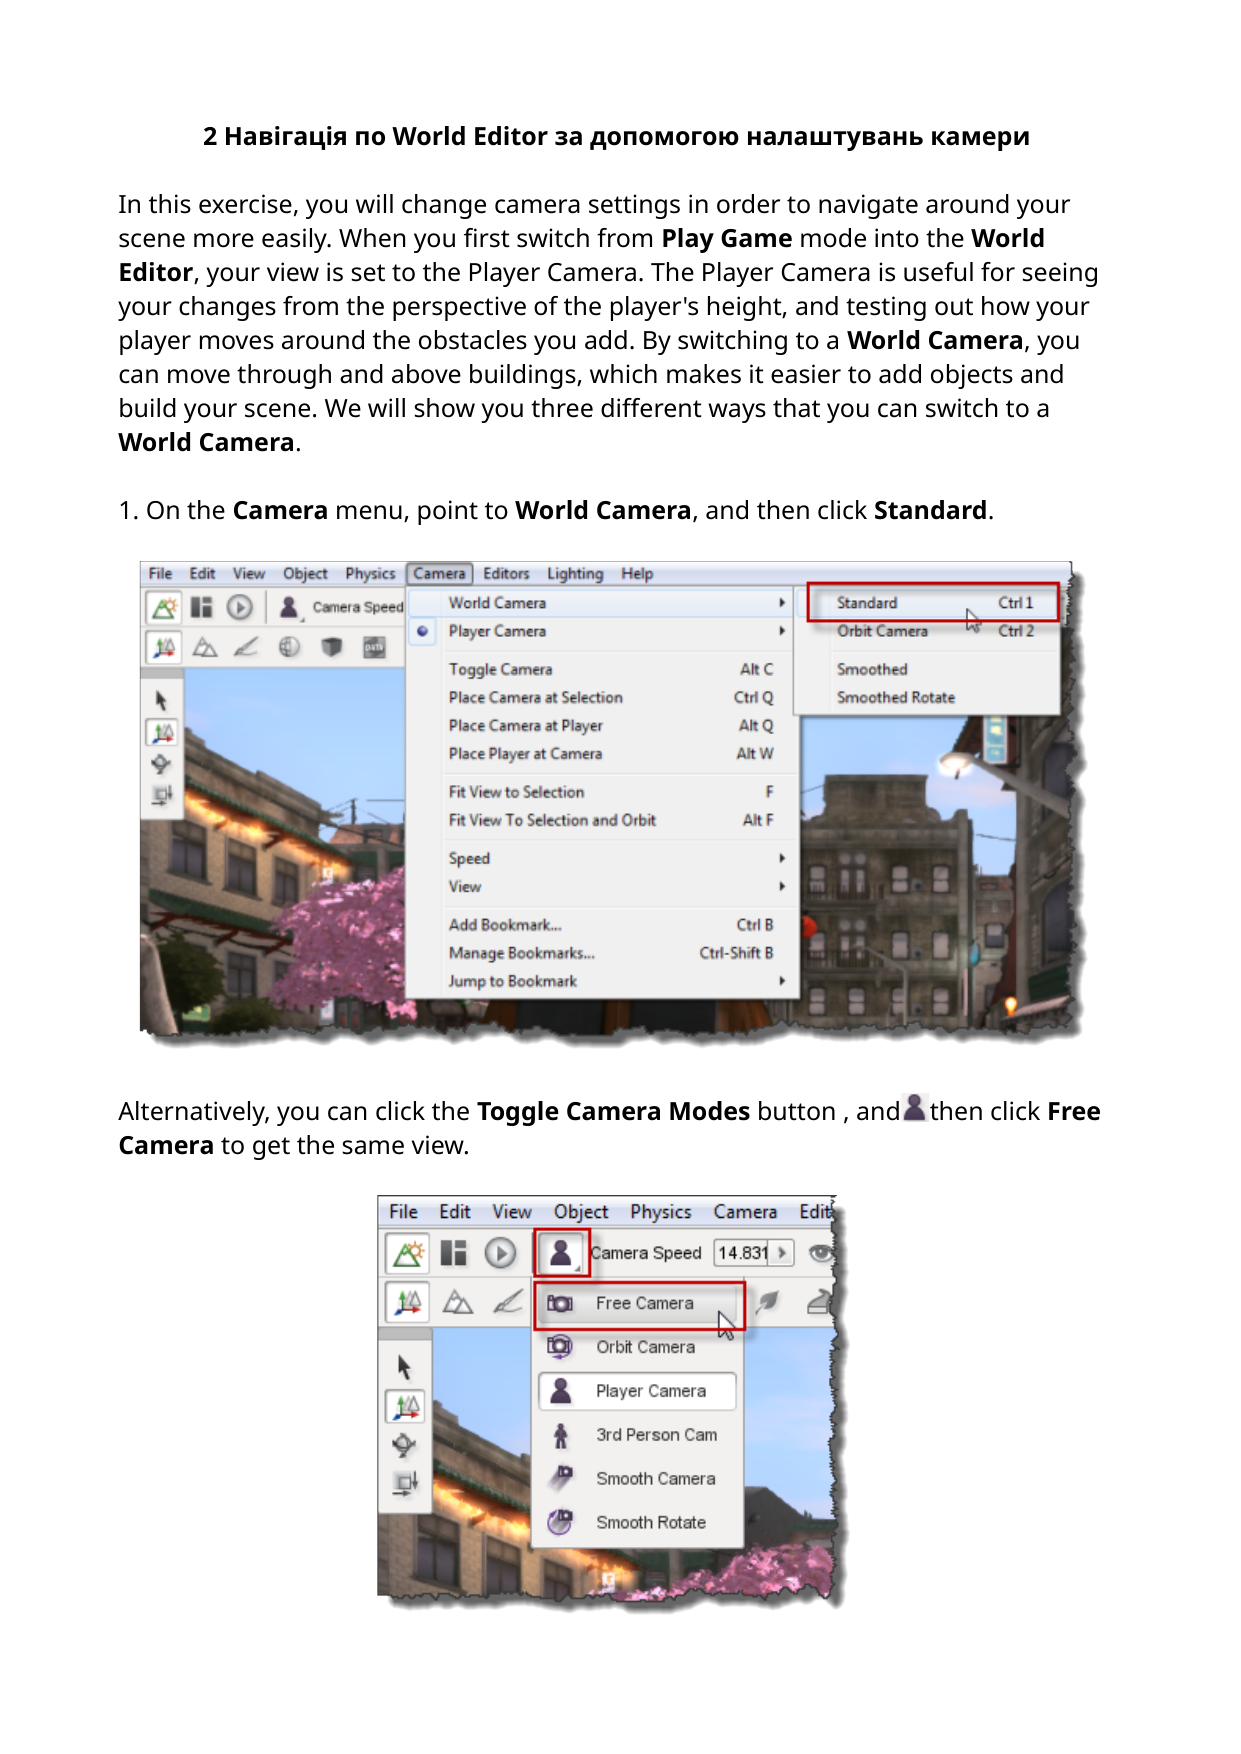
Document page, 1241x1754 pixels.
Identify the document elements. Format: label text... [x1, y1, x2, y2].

picture [377, 1195, 863, 1626]
picture [901, 1093, 930, 1122]
text 2 Навігація по World Editor за допомогою налаштувань камери [118, 118, 1122, 152]
text 1. On the Camera menu, point to World Camera, and then click Standard. [118, 493, 1122, 527]
text In this exercise, you will change camera settings in order to navigate around your scene more easily. When you first switch from Play Game mode into the World Editor, your view is set to the Player Camera. The Player Camera is useful for seeing your changes from the perspective of the player's height, and testing out how your player moves around the obstacles you add. By switching to a World Camera, you can move through and above buildings, which makes it easier to add objects and build your scene. We will show you three different ways that you can switch to a World Camera. [118, 186, 1122, 459]
text Alternatively, you can click the Toggle Camera Modes button , and then click Free Camera to get the same view. [118, 1093, 1122, 1161]
picture [139, 561, 1101, 1060]
